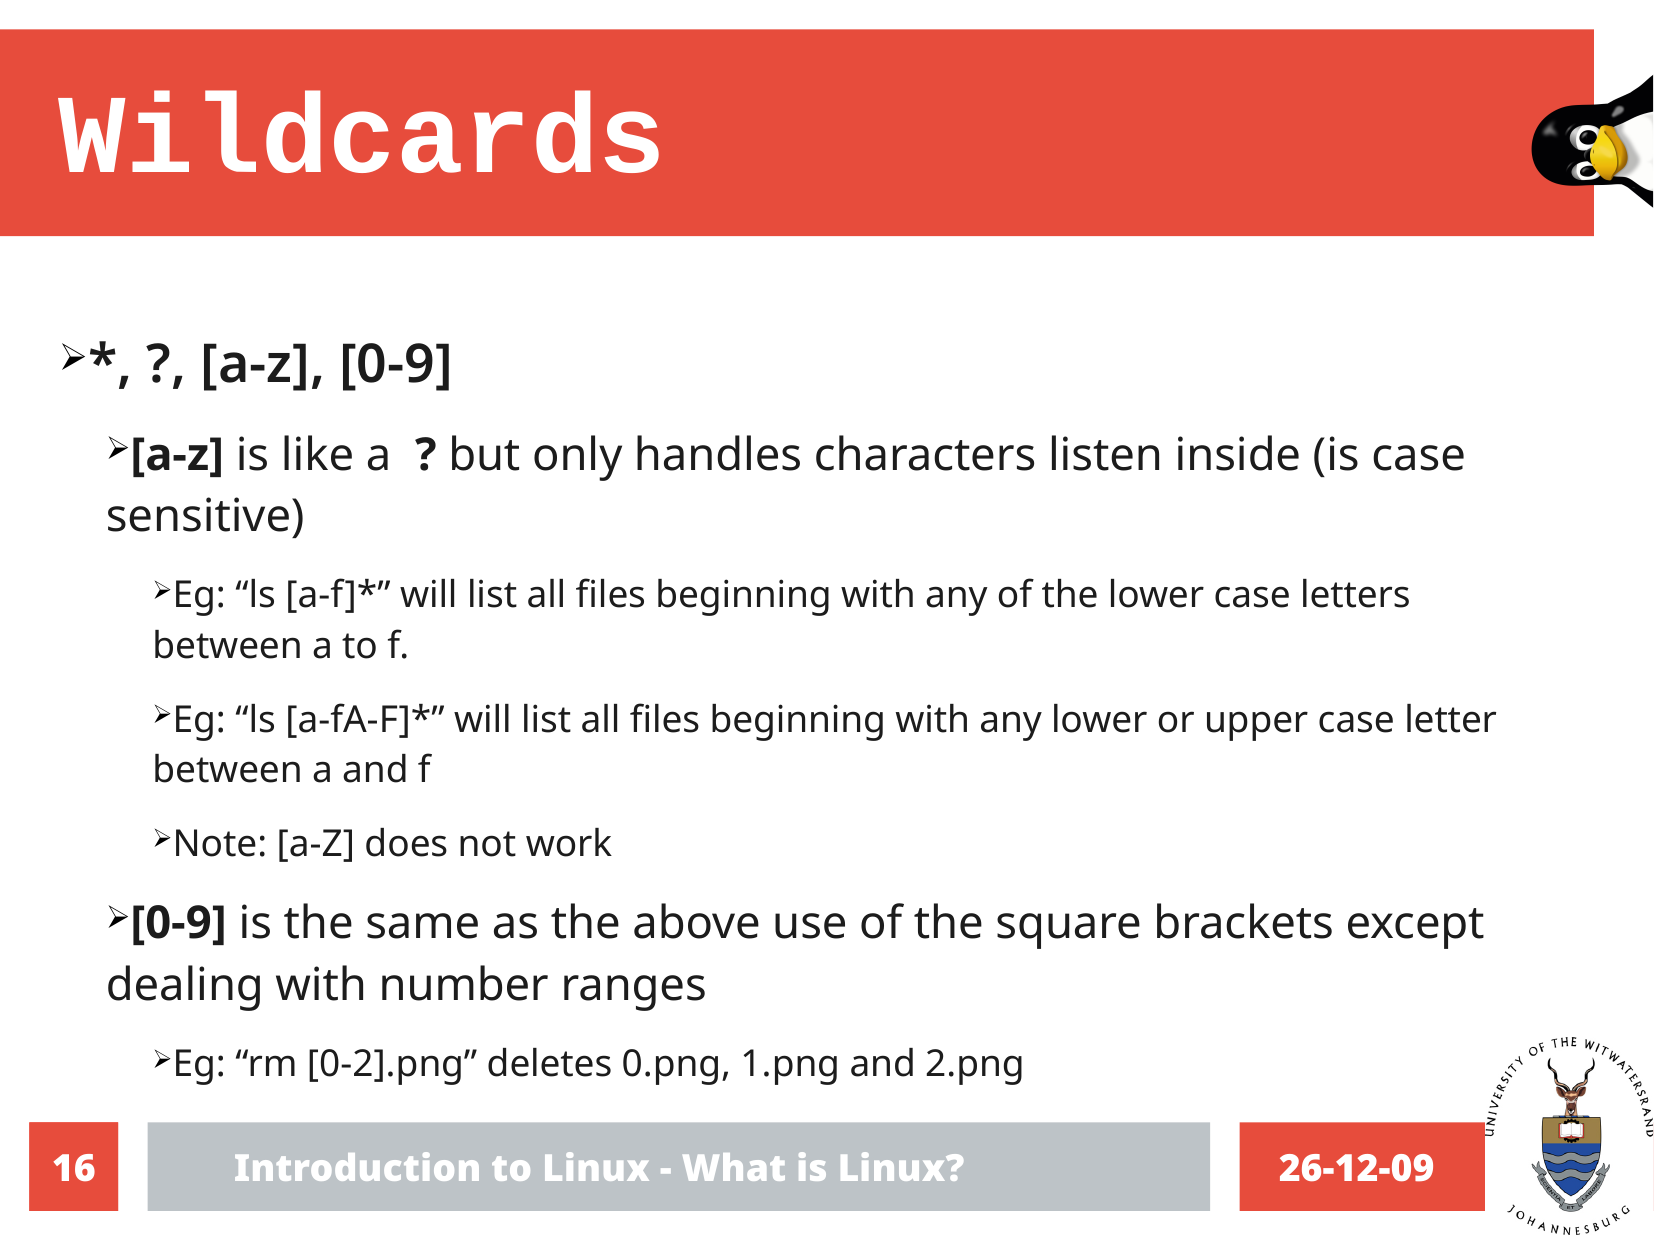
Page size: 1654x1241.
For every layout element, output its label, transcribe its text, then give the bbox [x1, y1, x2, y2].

list *, ?, [a-z], [0-9] [a-z] is like a ? but only handles characters listen inside (is case sensitive) Eg: “ls [a-f]*” will list all files beginning with any of the lower case letters between a to f. Eg: “ls [a-fA-F]*” will list all files beginning with any lower or upper case letter between a and f Note: [a-Z] does not work [0-9] is the same as the above use of the square brackets except dealing with number ranges Eg: “rm [0-2].png” deletes 0.png, 1.png and 2.png [58, 324, 1565, 1093]
picture [1485, 1037, 1654, 1235]
picture [1514, 23, 1654, 276]
title Wildcards [58, 59, 1594, 207]
